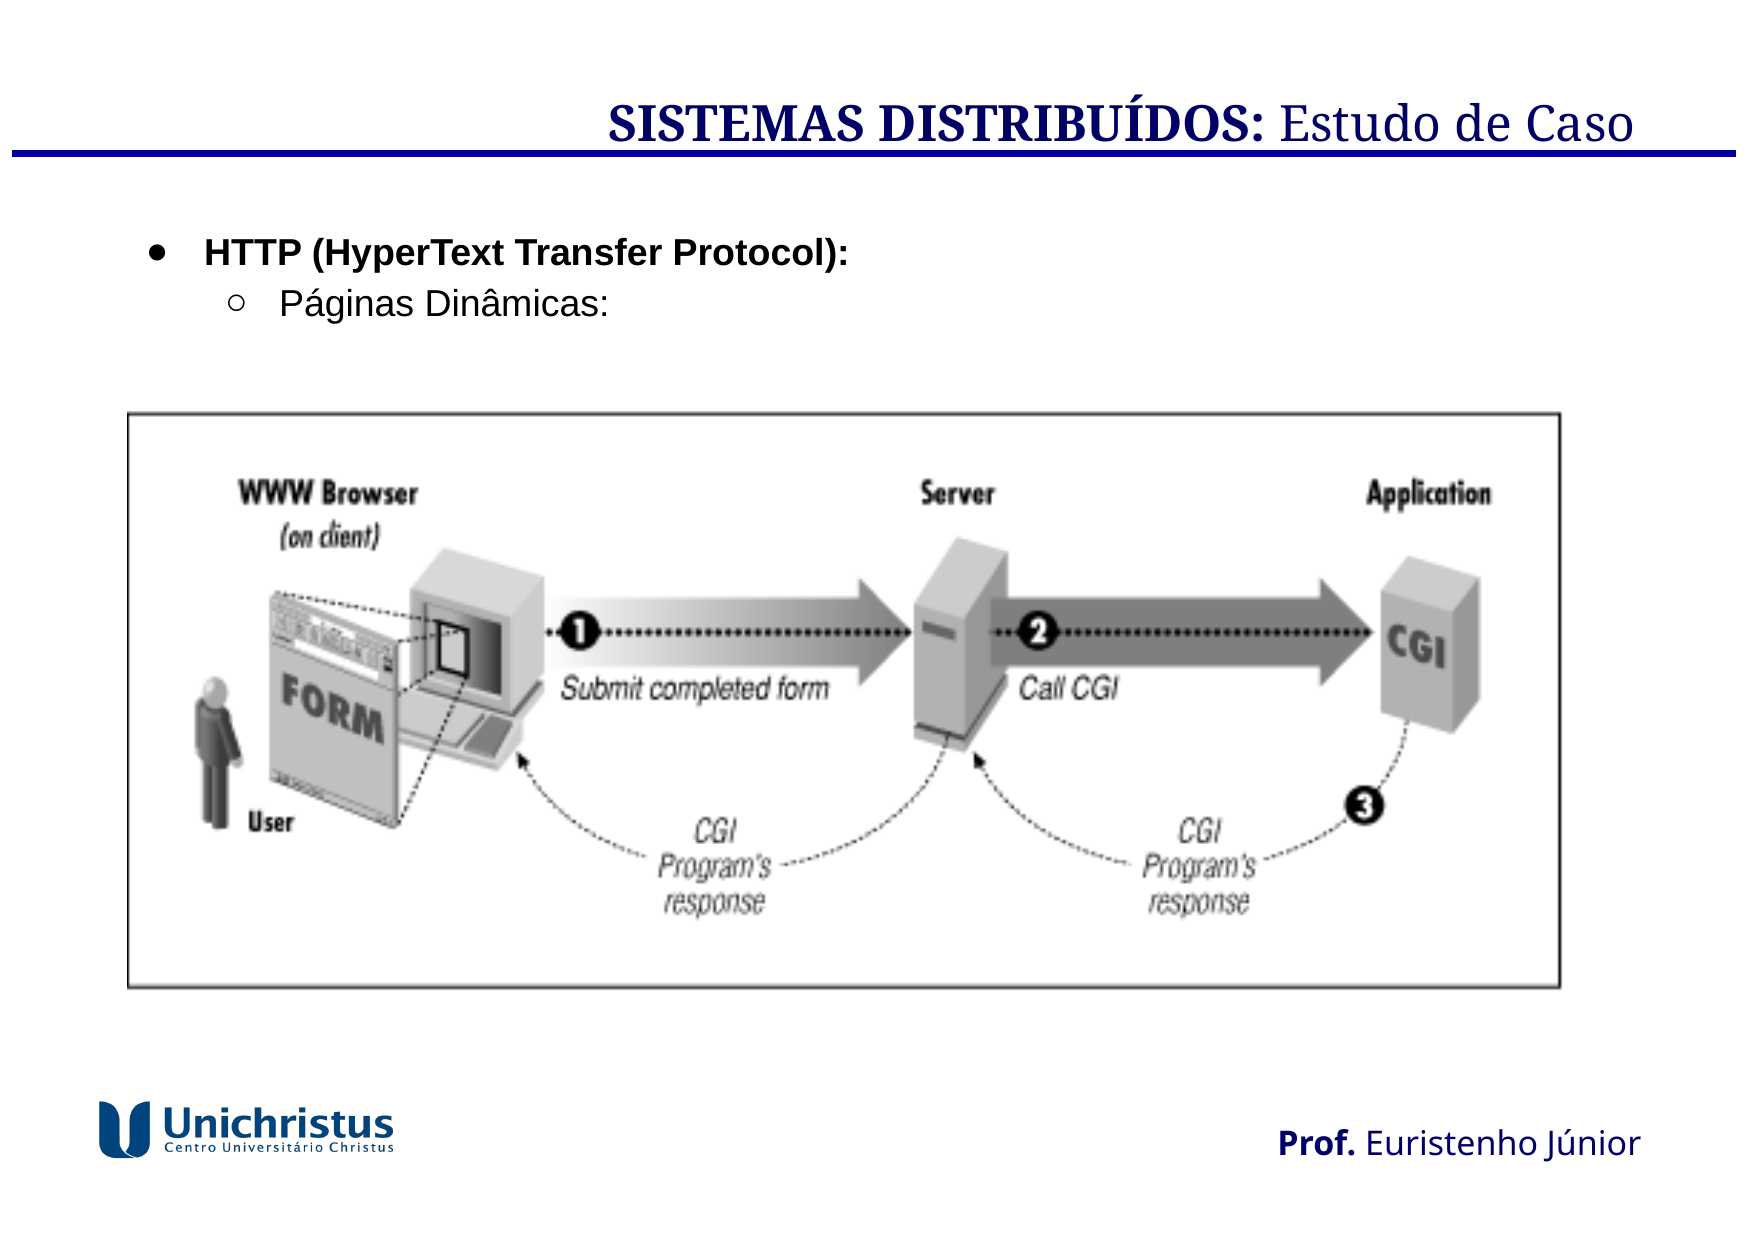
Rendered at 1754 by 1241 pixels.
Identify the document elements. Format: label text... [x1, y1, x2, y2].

text_box SISTEMAS DISTRIBUÍDOS: Estudo de Caso [593, 81, 1695, 178]
text_box Prof. Euristenho Júnior [1262, 1111, 1695, 1167]
picture [94, 1098, 398, 1160]
text_box HTTP (HyperText Transfer Protocol): Páginas Dinâmicas: [114, 205, 1512, 804]
picture [127, 411, 1565, 993]
